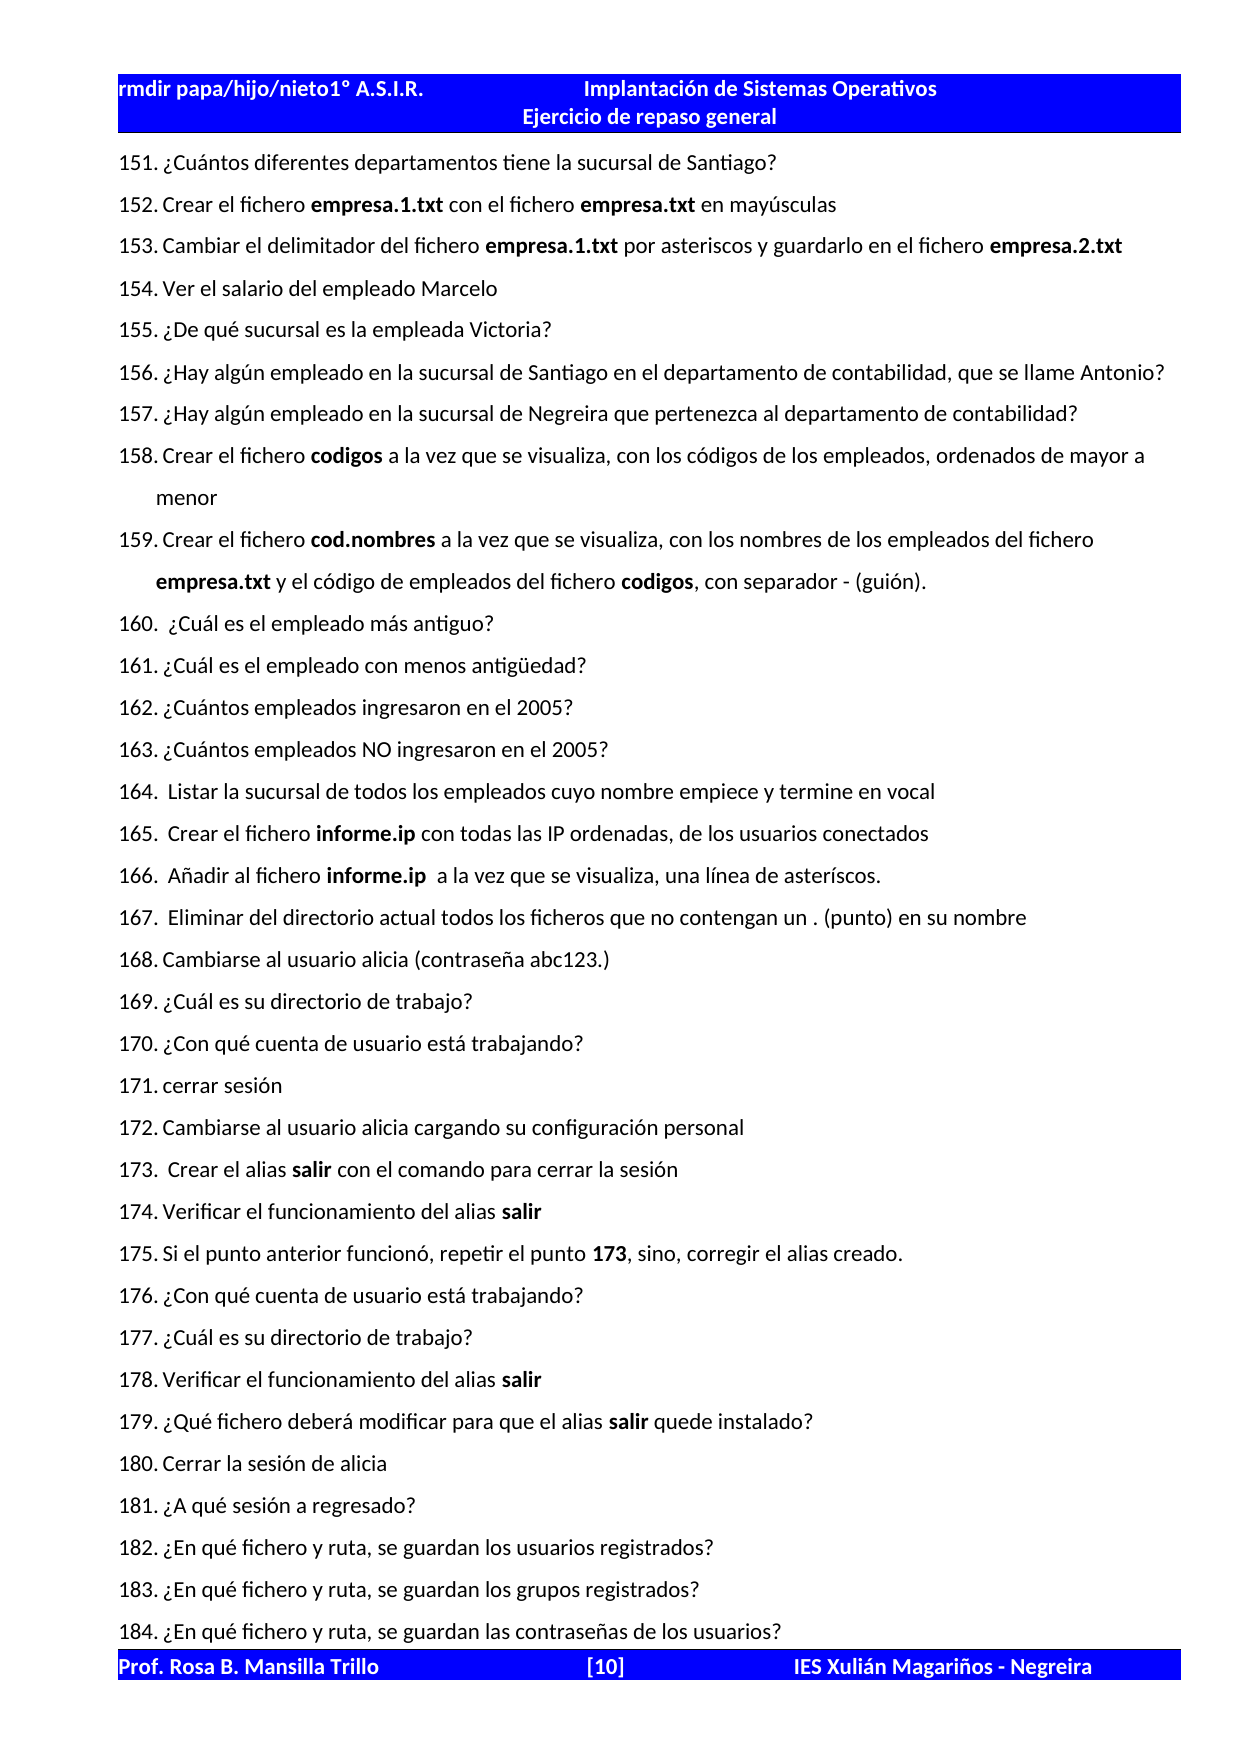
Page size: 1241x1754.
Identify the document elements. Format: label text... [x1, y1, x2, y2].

list Verificar el funcionamiento del alias salir [118, 1365, 1181, 1393]
list Verificar el funcionamiento del alias salir [118, 1197, 1181, 1225]
list ¿Qué fichero deberá modificar para que el alias salir quede instalado? [118, 1407, 1181, 1435]
list Crear el fichero empresa.1.txt con el fichero empresa.txt en mayúsculas [118, 190, 1181, 218]
list Cambiarse al usuario alicia (contraseña abc123.) [118, 945, 1181, 973]
list ¿Cuál es su directorio de trabajo? [118, 987, 1181, 1015]
list ¿Con qué cuenta de usuario está trabajando? [118, 1029, 1181, 1057]
list Crear el fichero cod.nombres a la vez que se visualiza, con los nombres de los empleados del fichero empresa.txt y el código de empleados del fichero codigos, con separador - (guión). [118, 526, 1181, 596]
list ¿A qué sesión a regresado? [118, 1491, 1181, 1519]
list Si el punto anterior funcionó, repetir el punto 173, sino, corregir el alias creado. [118, 1239, 1181, 1267]
list Ver el salario del empleado Marcelo [118, 274, 1181, 302]
list ¿Cuántos empleados ingresaron en el 2005? [118, 693, 1181, 721]
list ¿Hay algún empleado en la sucursal de Negreira que pertenezca al departamento de contabilidad? [118, 399, 1181, 428]
list Cambiarse al usuario alicia cargando su configuración personal [118, 1113, 1181, 1141]
list Cambiar el delimitador del fichero empresa.1.txt por asteriscos y guardarlo en el fichero empresa.2.txt [118, 232, 1181, 260]
list ¿En qué fichero y ruta, se guardan los grupos registrados? [118, 1575, 1181, 1603]
list ¿Cuál es su directorio de trabajo? [118, 1323, 1181, 1351]
list Añadir al fichero informe.ip a la vez que se visualiza, una línea de asteríscos. [118, 861, 1181, 889]
list Crear el alias salir con el comando para cerrar la sesión [118, 1155, 1181, 1183]
list ¿En qué fichero y ruta, se guardan las contraseñas de los usuarios? [118, 1617, 1181, 1645]
list Eliminar del directorio actual todos los ficheros que no contengan un . (punto) en su nombre [118, 903, 1181, 931]
list Crear el fichero codigos a la vez que se visualiza, con los códigos de los empleados, ordenados de mayor a menor [118, 442, 1181, 512]
list ¿De qué sucursal es la empleada Victoria? [118, 316, 1181, 344]
list ¿Cuál es el empleado con menos antigüedad? [118, 651, 1181, 679]
list Crear el fichero informe.ip con todas las IP ordenadas, de los usuarios conectados [118, 819, 1181, 847]
list cerrar sesión [118, 1071, 1181, 1099]
list Listar la sucursal de todos los empleados cuyo nombre empiece y termine en vocal [118, 777, 1181, 805]
list ¿Cuántos empleados NO ingresaron en el 2005? [118, 735, 1181, 763]
list ¿Con qué cuenta de usuario está trabajando? [118, 1281, 1181, 1309]
list ¿En qué fichero y ruta, se guardan los usuarios registrados? [118, 1533, 1181, 1561]
list ¿Cuál es el empleado más antiguo? [118, 609, 1181, 637]
list Cerrar la sesión de alicia [118, 1449, 1181, 1477]
list ¿Hay algún empleado en la sucursal de Santiago en el departamento de contabilidad, que se llame Antonio? [118, 358, 1181, 386]
list ¿Cuántos diferentes departamentos tiene la sucursal de Santiago? [118, 148, 1181, 176]
